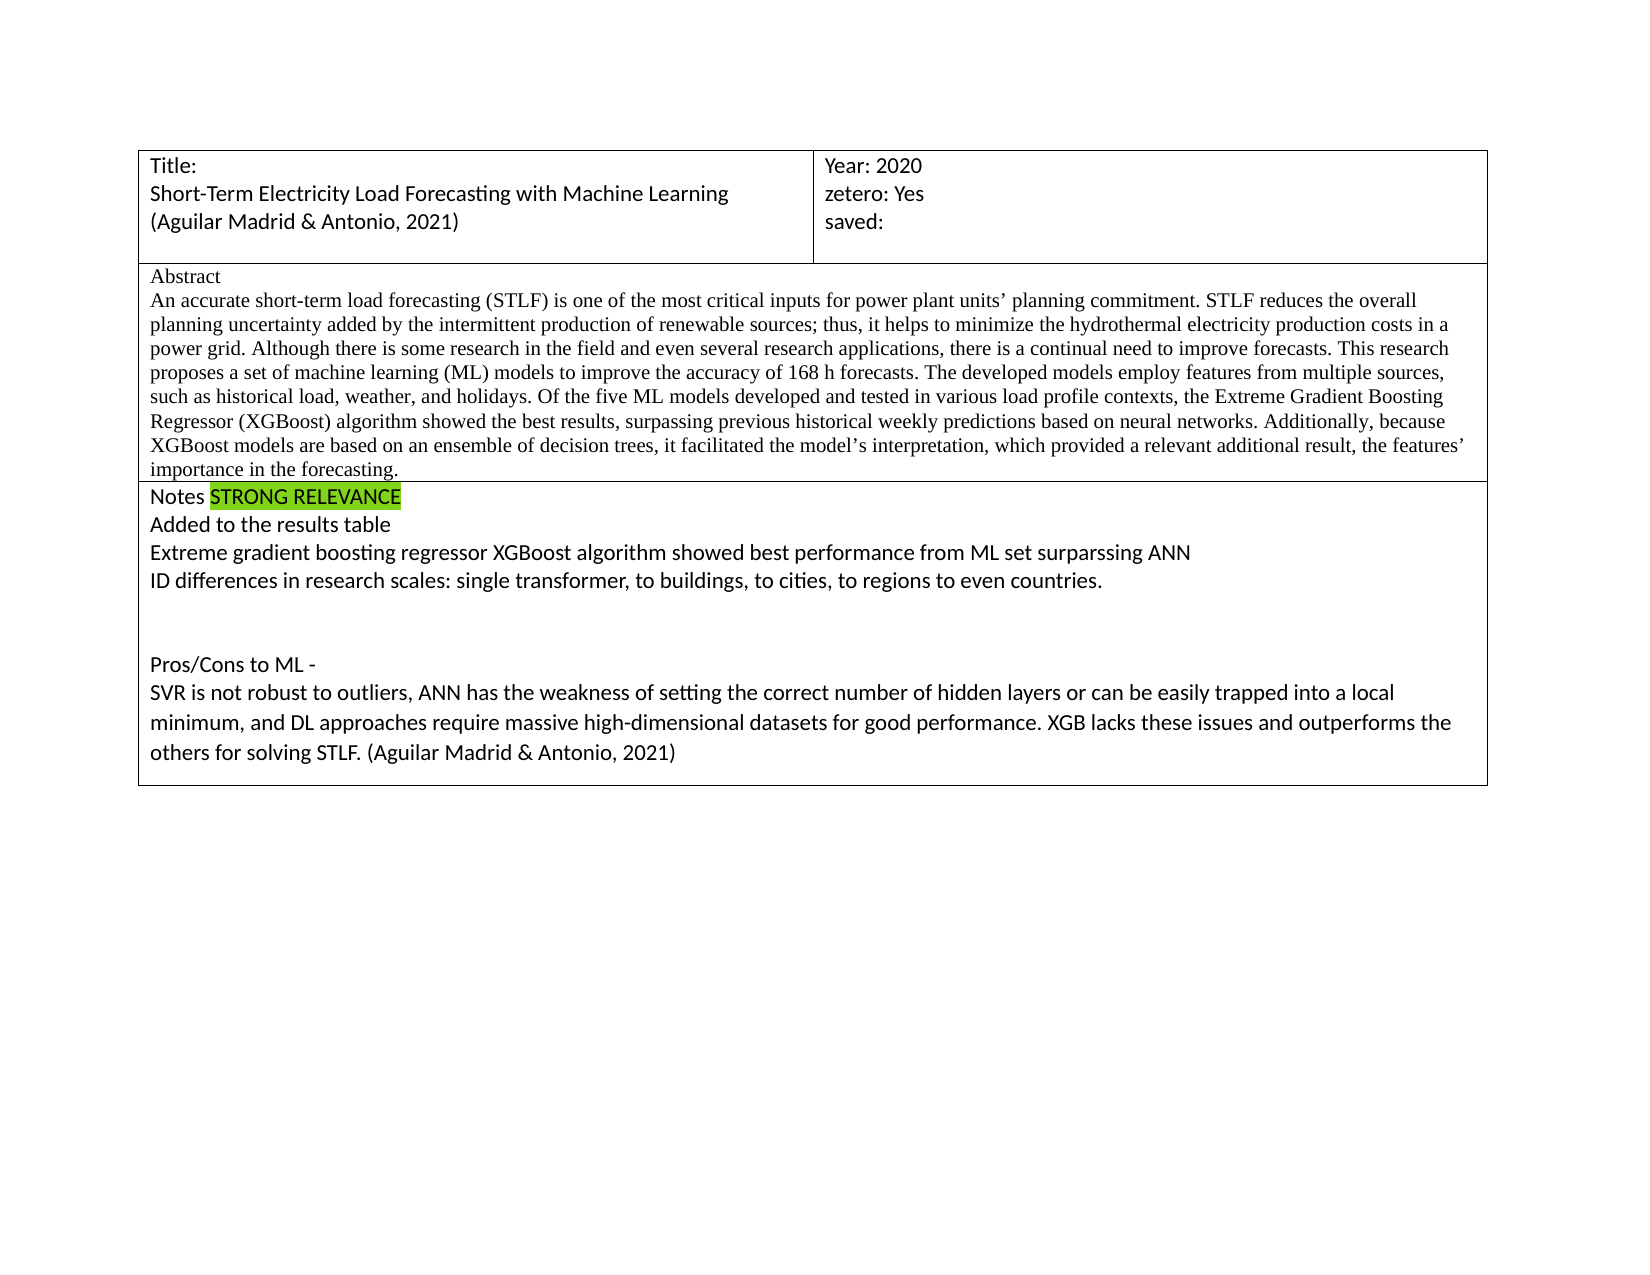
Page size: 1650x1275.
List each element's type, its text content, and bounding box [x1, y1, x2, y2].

table_header Year: 2020 zetero: Yes saved: [814, 151, 1487, 263]
table_cell Abstract An accurate short-term load forecasting (STLF) is one of the most critical inputs for power plant units’ planning commitment. STLF reduces the overall planning uncertainty added by the intermittent production of renewable sources; thus, it helps to minimize the hydrothermal electricity production costs in a power grid. Although there is some research in the field and even several research applications, there is a continual need to improve forecasts. This research proposes a set of machine learning (ML) models to improve the accuracy of 168 h forecasts. The developed models employ features from multiple sources, such as historical load, weather, and holidays. Of the five ML models developed and tested in various load profile contexts, the Extreme Gradient Boosting Regressor (XGBoost) algorithm showed the best results, surpassing previous historical weekly predictions based on neural networks. Additionally, because XGBoost models are based on an ensemble of decision trees, it facilitated the model’s interpretation, which provided a relevant additional result, the features’ importance in the forecasting. [139, 264, 1487, 481]
table_header Title: Short-Term Electricity Load Forecasting with Machine Learning (Aguilar Madrid & Antonio, 2021) [139, 151, 813, 263]
table_cell Notes STRONG RELEVANCE Added to the results table Extreme gradient boosting regressor XGBoost algorithm showed best performance from ML set surparssing ANN ID differences in research scales: single transformer, to buildings, to cities, to regions to even countries. Pros/Cons to ML - SVR is not robust to outliers, ANN has the weakness of setting the correct number of hidden layers or can be easily trapped into a local minimum, and DL approaches require massive high-dimensional datasets for good performance. XGB lacks these issues and outperforms the others for solving STLF. (Aguilar Madrid & Antonio, 2021) [139, 482, 1487, 785]
